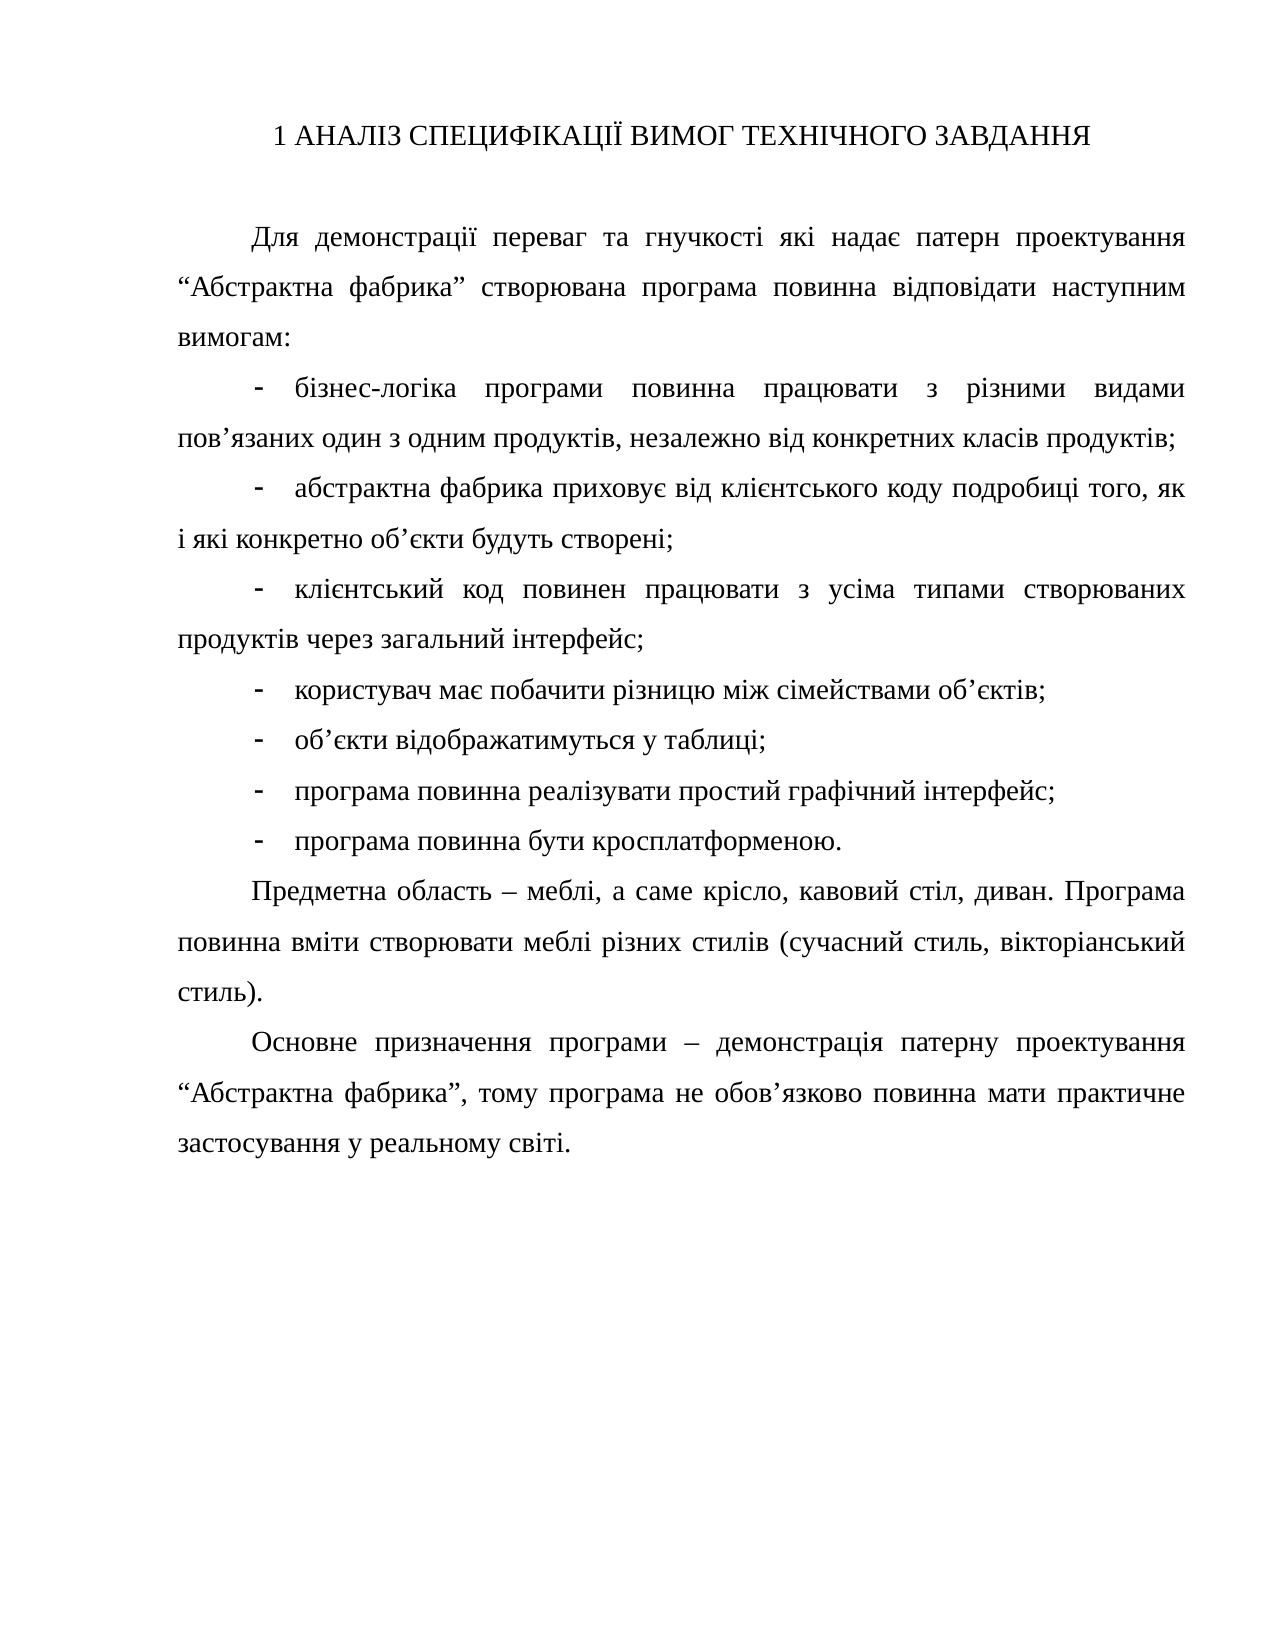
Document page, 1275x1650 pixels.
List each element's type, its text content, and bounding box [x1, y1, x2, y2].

text Основне призначення програми – демонстрація патерну проектування “Абстрактна фабрика”, тому програма не обов’язково повинна мати практичне застосування у реальному світі. [177, 1024, 1186, 1159]
list програма повинна реалізувати простий графічний інтерфейс; [177, 773, 1186, 806]
list користувач має побачити різницю між сімействами об’єктів; [177, 672, 1186, 706]
list абстрактна фабрика приховує від клієнтського коду подробиці того, як і які конкретно об’єкти будуть створені; [177, 470, 1186, 554]
text Предметна область – меблі, а саме крісло, кавовий стіл, диван. Програма повинна вміти створювати меблі різних стилів (сучасний стиль, вікторіанський стиль). [177, 873, 1186, 1008]
text Для демонстрації переваг та гнучкості які надає патерн проектування “Абстрактна фабрика” створювана програма повинна відповідати наступним вимогам: [177, 219, 1186, 353]
list клієнтський код повинен працювати з усіма типами створюваних продуктів через загальний інтерфейс; [177, 571, 1186, 655]
list програма повинна бути кросплатформеною. [177, 823, 1186, 857]
list об’єкти відображатимуться у таблиці; [177, 722, 1186, 756]
text 1 АНАЛІЗ СПЕЦИФІКАЦІЇ ВИМОГ ТЕХНІЧНОГО ЗАВДАННЯ [177, 118, 1186, 152]
list бізнес-логіка програми повинна працювати з різними видами пов’язаних один з одним продуктів, незалежно від конкретних класів продуктів; [177, 370, 1186, 454]
